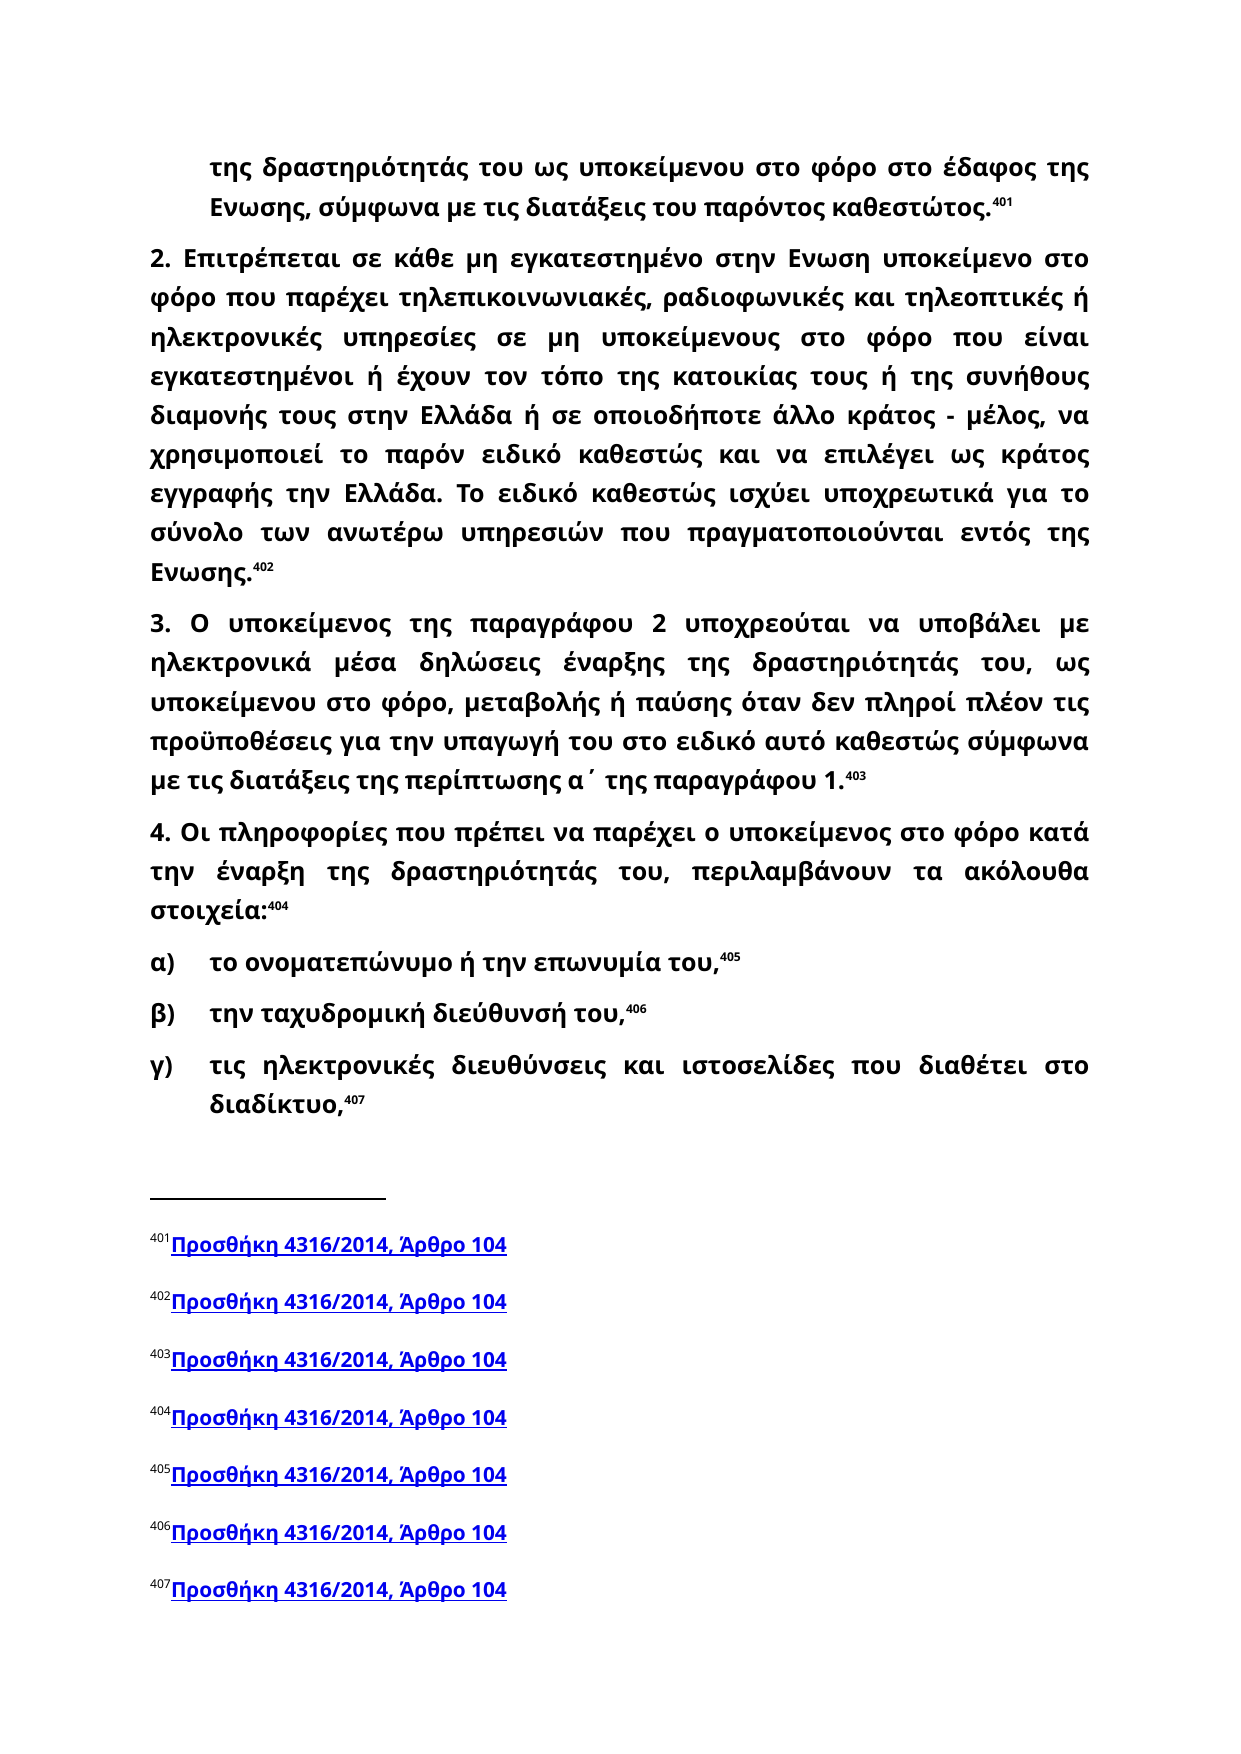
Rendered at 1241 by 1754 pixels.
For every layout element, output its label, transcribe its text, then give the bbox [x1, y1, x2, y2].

text 2. Επιτρέπεται σε κάθε μη εγκατεστημένο στην Ενωση υποκείμενο στο φόρο που παρέχει τηλεπικοινωνιακές, ραδιοφωνικές και τηλεοπτικές ή ηλεκτρονικές υπηρεσίες σε μη υποκείμενους στο φόρο που είναι εγκατεστημένοι ή έχουν τον τόπο της κατοικίας τους ή της συνήθους διαμονής τους στην Ελλάδα ή σε οποιοδήποτε άλλο κράτος - μέλος, να χρησιμοποιεί το παρόν ειδικό καθεστώς και να επιλέγει ως κράτος εγγραφής την Ελλάδα. Το ειδικό καθεστώς ισχύει υποχρεωτικά για το σύνολο των ανωτέρω υπηρεσιών που πραγματοποιούνται εντός της Ενωσης. [150, 241, 1090, 588]
text Προσθήκη 4316/2014, Άρθρο 104 [150, 1518, 1090, 1546]
text Προσθήκη 4316/2014, Άρθρο 104 [150, 1576, 1090, 1604]
text 4. Οι πληροφορίες που πρέπει να παρέχει ο υποκείμενος στο φόρο κατά την έναρξη της δραστηριότητάς του, περιλαμβάνουν τα ακόλουθα στοιχεία: [150, 814, 1090, 927]
text 3. Ο υποκείμενος της παραγράφου 2 υποχρεούται να υποβάλει με ηλεκτρονικά μέσα δηλώσεις έναρξης της δραστηριότητάς του, ως υποκείμενου στο φόρο, μεταβολής ή παύσης όταν δεν πληροί πλέον τις προϋποθέσεις για την υπαγωγή του στο ειδικό αυτό καθεστώς σύμφωνα με τις διατάξεις της περίπτωσης α΄ της παραγράφου 1. [150, 606, 1090, 797]
list της δραστηριότητάς του ως υποκείμενου στο φόρο στο έδαφος της Ενωσης, σύμφωνα με τις διατάξεις του παρόντος καθεστώτος. [150, 150, 1090, 223]
text Προσθήκη 4316/2014, Άρθρο 104 [150, 1345, 1090, 1373]
list β) την ταχυδρομική διεύθυνσή του, [150, 996, 1090, 1030]
list γ) τις ηλεκτρονικές διευθύνσεις και ιστοσελίδες που διαθέτει στο διαδίκτυο, [150, 1047, 1090, 1121]
list α) το ονοματεπώνυμο ή την επωνυμία του, [150, 944, 1090, 978]
text Προσθήκη 4316/2014, Άρθρο 104 [150, 1403, 1090, 1431]
text Προσθήκη 4316/2014, Άρθρο 104 [150, 1287, 1090, 1316]
text Προσθήκη 4316/2014, Άρθρο 104 [150, 1230, 1090, 1258]
text Προσθήκη 4316/2014, Άρθρο 104 [150, 1460, 1090, 1489]
